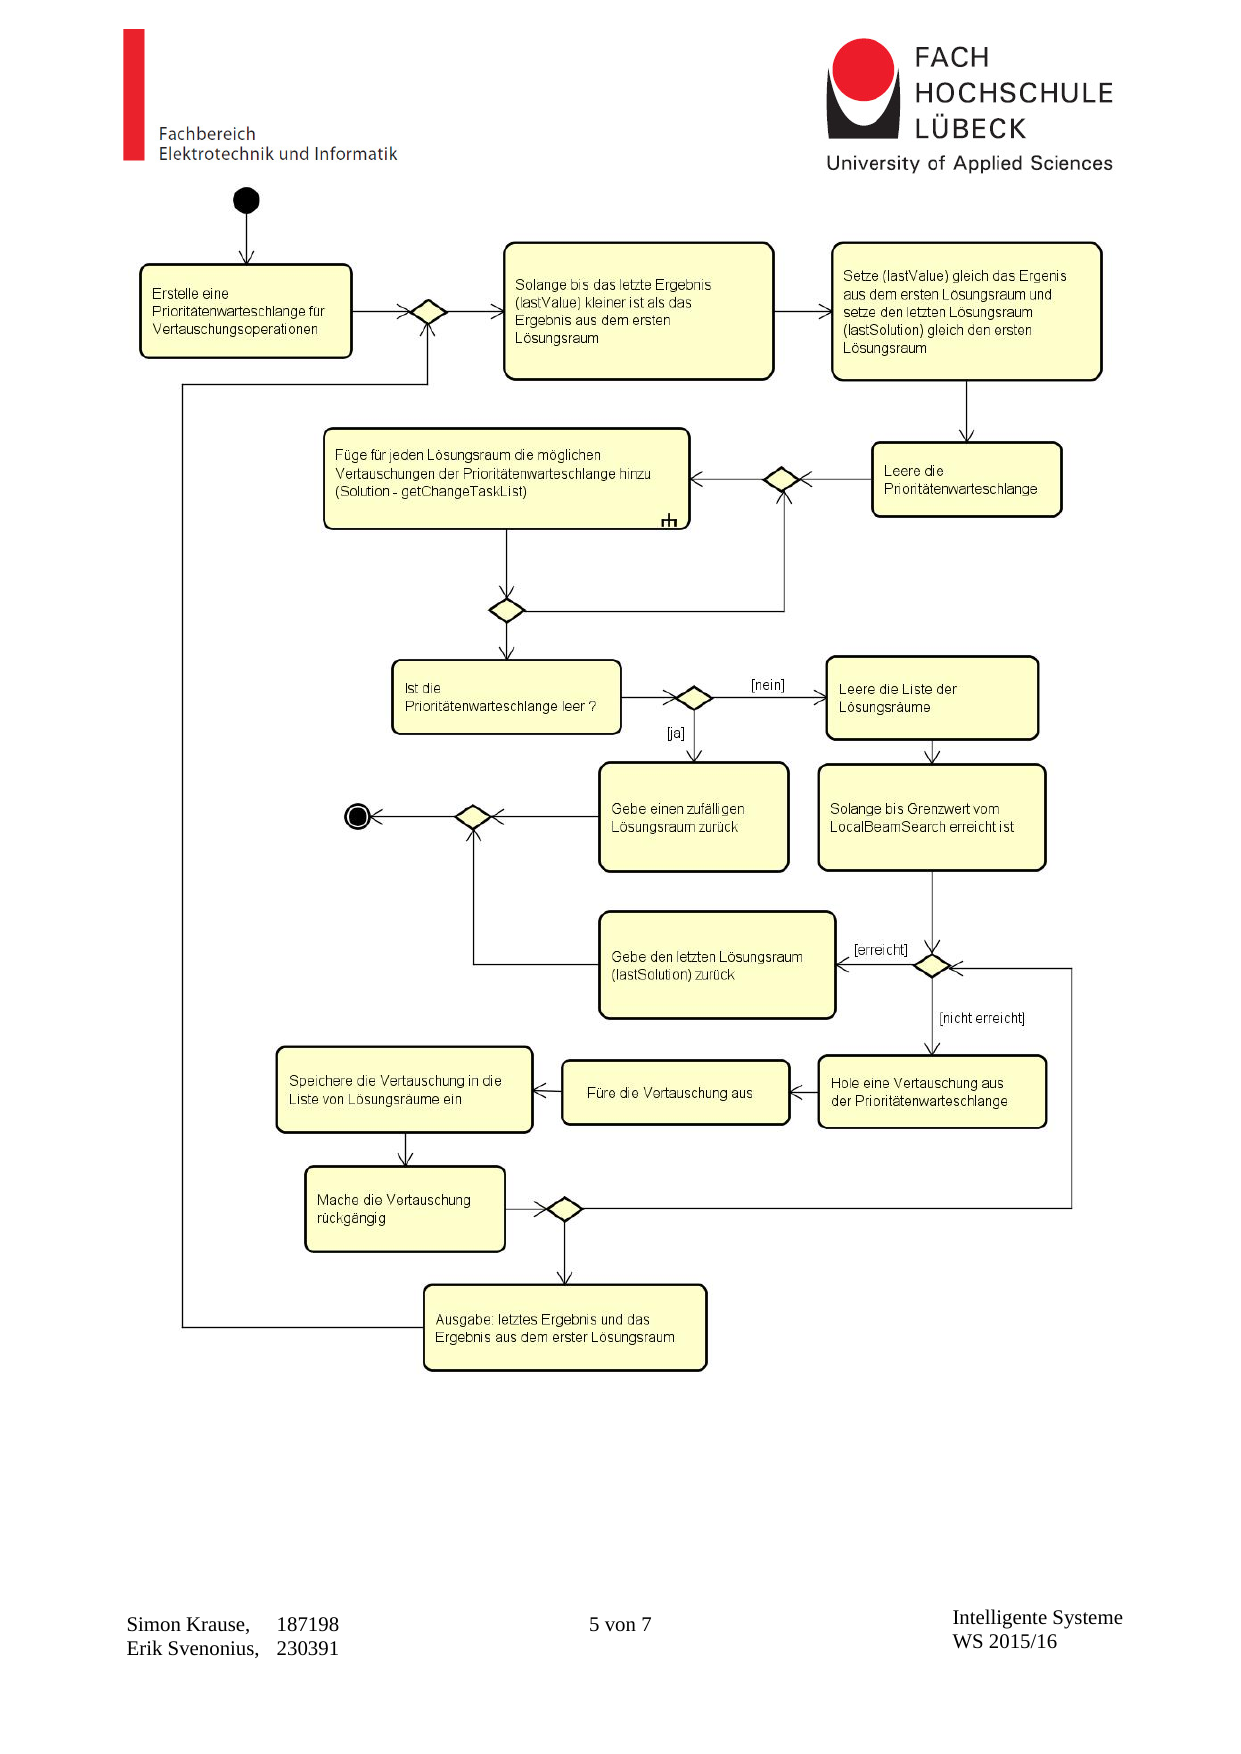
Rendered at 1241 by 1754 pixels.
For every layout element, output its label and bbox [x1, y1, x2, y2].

picture [123, 29, 402, 172]
picture [128, 38, 1118, 1382]
